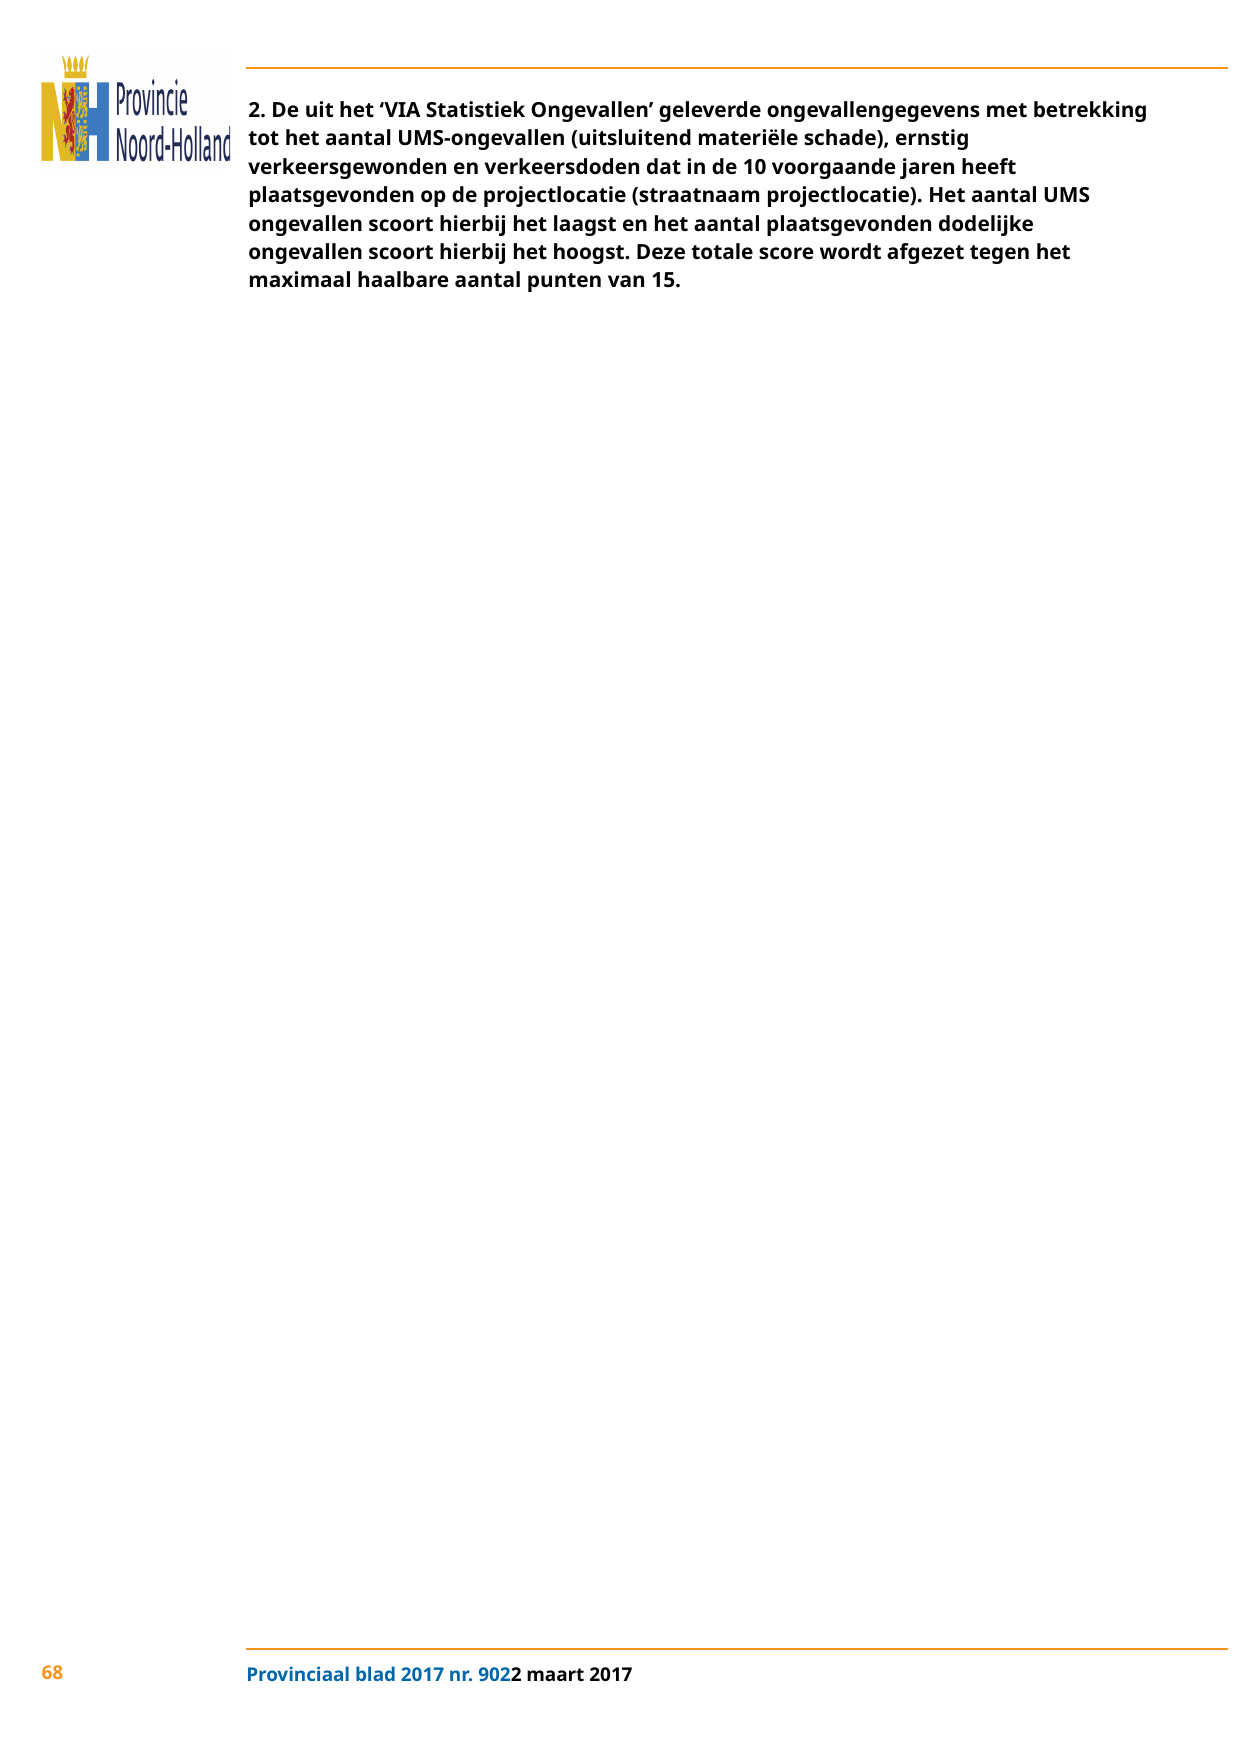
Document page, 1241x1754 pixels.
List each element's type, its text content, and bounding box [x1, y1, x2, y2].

picture [41, 47, 231, 172]
text 2. De uit het ‘VIA Statistiek Ongevallen’ geleverde ongevallengegevens met betrekking tot het aantal UMS-ongevallen (uitsluitend materiële schade), ernstig verkeersgewonden en verkeersdoden dat in de 10 voorgaande jaren heeft plaatsgevonden op de projectlocatie (straatnaam projectlocatie). Het aantal UMS ongevallen scoort hierbij het laagst en het aantal plaatsgevonden dodelijke ongevallen scoort hierbij het hoogst. Deze totale score wordt afgezet tegen het maximaal haalbare aantal punten van 15. [248, 95, 1152, 294]
